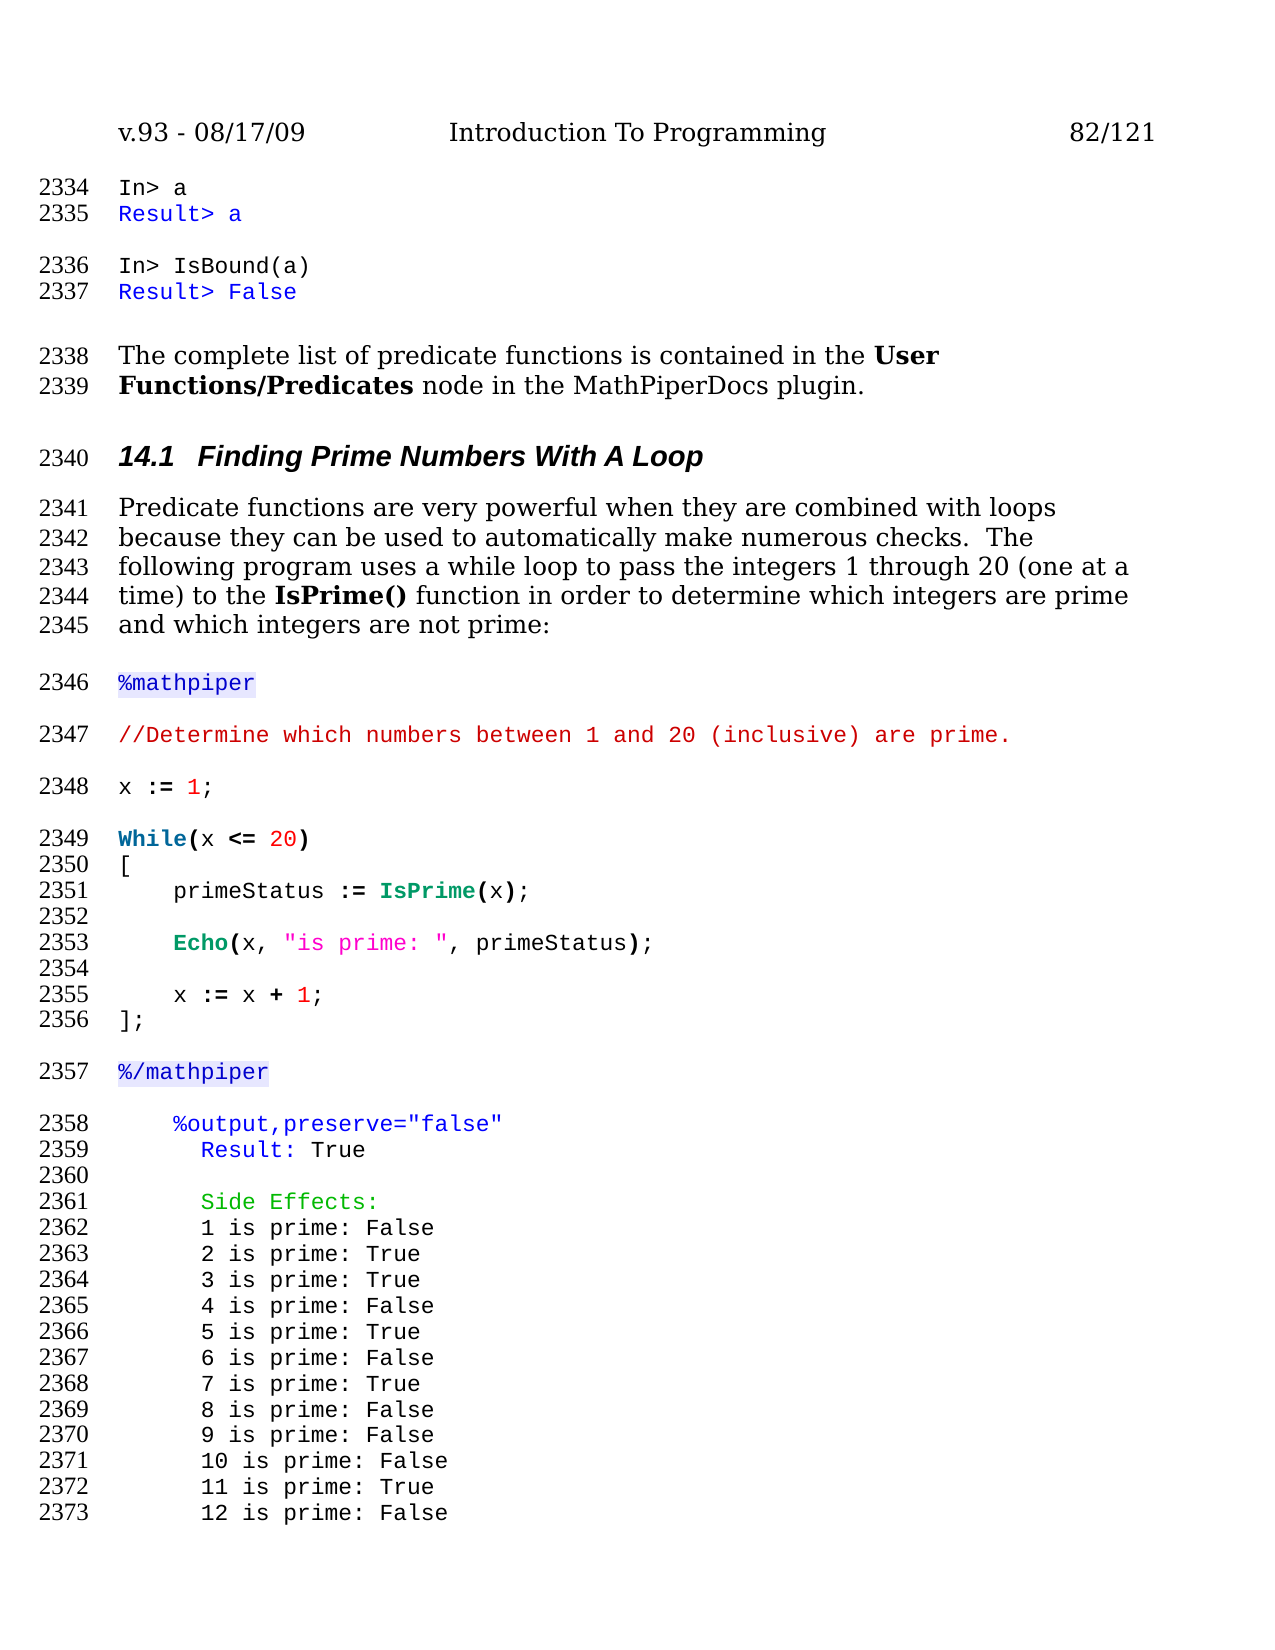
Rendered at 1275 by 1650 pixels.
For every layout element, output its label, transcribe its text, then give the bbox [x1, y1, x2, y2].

text ]; [118, 1009, 1157, 1035]
text 2 is prime: True [118, 1242, 1157, 1268]
text In> IsBound(a) [118, 254, 1157, 281]
text 10 is prime: False [118, 1450, 1157, 1476]
text 11 is prime: True [118, 1476, 1157, 1502]
text 3 is prime: True [118, 1268, 1157, 1294]
text In> a [118, 177, 1157, 203]
text //Determine which numbers between 1 and 20 (inclusive) are prime. [118, 723, 1157, 749]
text 12 is prime: False [118, 1502, 1157, 1528]
text Echo(x, "is prime: ", primeStatus); [118, 931, 1157, 957]
text 5 is prime: True [118, 1320, 1157, 1346]
text [ [118, 853, 1157, 879]
text primeStatus := IsPrime(x); [118, 879, 1157, 905]
text 6 is prime: False [118, 1346, 1157, 1372]
text Result: True [118, 1138, 1157, 1164]
text Predicate functions are very powerful when they are combined with loops because they can be used to automatically make numerous checks. The following program uses a while loop to pass the integers 1 through 20 (one at a time) to the IsPrime() function in order to determine which integers are prime and which integers are not prime: [118, 494, 1157, 640]
text The complete list of predicate functions is contained in the User Functions/Predicates node in the MathPiperDocs plugin. [118, 341, 1157, 400]
subtitle Finding Prime Numbers With A Loop [118, 439, 1157, 473]
text x := x + 1; [118, 983, 1157, 1009]
text Result> False [118, 281, 1157, 306]
text While(x <= 20) [118, 827, 1157, 853]
text 7 is prime: True [118, 1372, 1157, 1398]
text 9 is prime: False [118, 1424, 1157, 1450]
text 1 is prime: False [118, 1216, 1157, 1242]
text Result> a [118, 203, 1157, 229]
text 4 is prime: False [118, 1294, 1157, 1320]
text x := 1; [118, 775, 1157, 801]
text %output,preserve="false" [118, 1113, 1157, 1138]
text 8 is prime: False [118, 1398, 1157, 1424]
text %mathpiper [118, 672, 1157, 698]
text %/mathpiper [118, 1061, 1157, 1087]
text Side Effects: [118, 1190, 1157, 1216]
